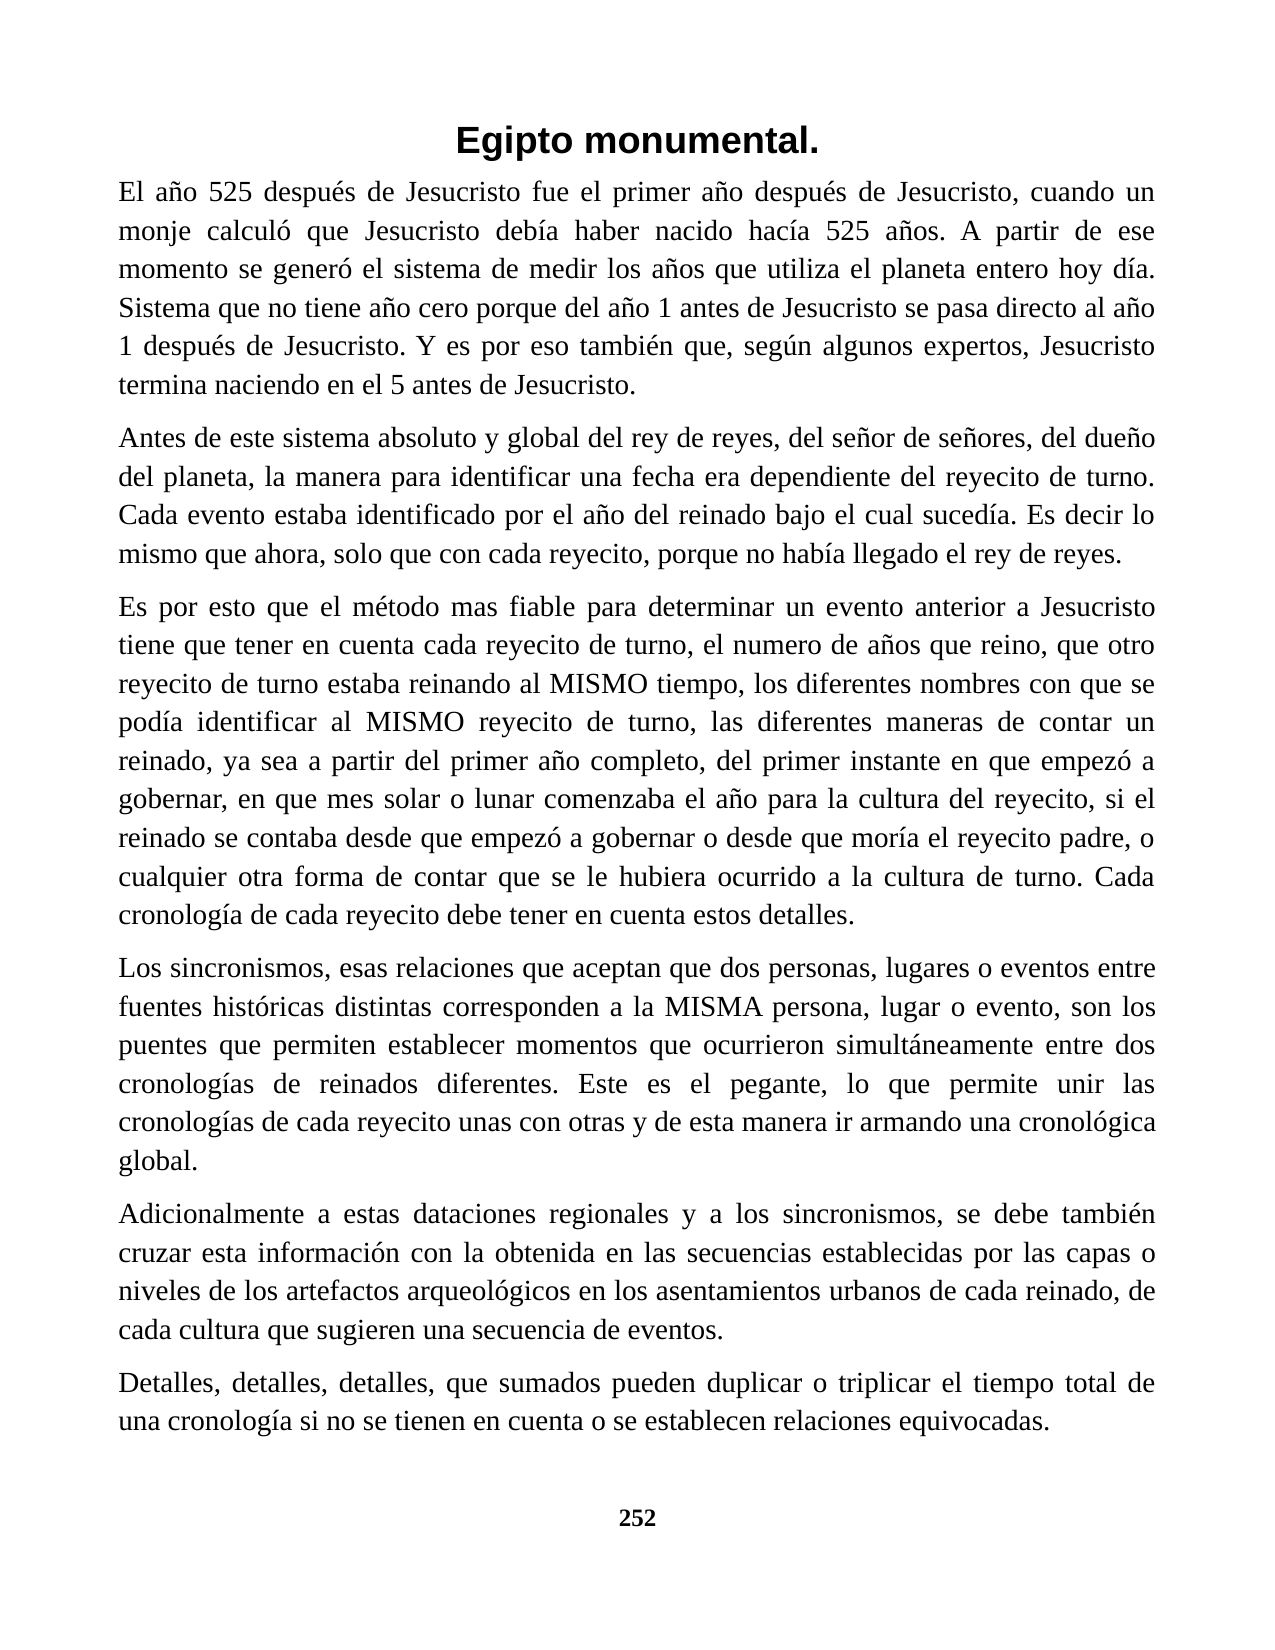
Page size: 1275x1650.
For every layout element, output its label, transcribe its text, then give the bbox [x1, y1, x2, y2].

text Los sincronismos, esas relaciones que aceptan que dos personas, lugares o eventos entre fuentes históricas distintas corresponden a la MISMA persona, lugar o evento, son los puentes que permiten establecer momentos que ocurrieron simultáneamente entre dos cronologías de reinados diferentes. Este es el pegante, lo que permite unir las cronologías de cada reyecito unas con otras y de esta manera ir armando una cronológica global. [118, 950, 1157, 1177]
text Antes de este sistema absoluto y global del rey de reyes, del señor de señores, del dueño del planeta, la manera para identificar una fecha era dependiente del reyecito de turno. Cada evento estaba identificado por el año del reinado bajo el cual sucedía. Es decir lo mismo que ahora, solo que con cada reyecito, porque no había llegado el rey de reyes. [118, 420, 1157, 569]
text El año 525 después de Jesucristo fue el primer año después de Jesucristo, cuando un monje calculó que Jesucristo debía haber nacido hacía 525 años. A partir de ese momento se generó el sistema de medir los años que utiliza el planeta entero hoy día. Sistema que no tiene año cero porque del año 1 antes de Jesucristo se pasa directo al año 1 después de Jesucristo. Y es por eso también que, según algunos expertos, Jesucristo termina naciendo en el 5 antes de Jesucristo. [118, 174, 1157, 401]
text Es por esto que el método mas fiable para determinar un evento anterior a Jesucristo tiene que tener en cuenta cada reyecito de turno, el numero de años que reino, que otro reyecito de turno estaba reinando al MISMO tiempo, los diferentes nombres con que se podía identificar al MISMO reyecito de turno, las diferentes maneras de contar un reinado, ya sea a partir del primer año completo, del primer instante en que empezó a gobernar, en que mes solar o lunar comenzaba el año para la cultura del reyecito, si el reinado se contaba desde que empezó a gobernar o desde que moría el reyecito padre, o cualquier otra forma de contar que se le hubiera ocurrido a la cultura de turno. Cada cronología de cada reyecito debe tener en cuenta estos detalles. [118, 589, 1157, 931]
text Adicionalmente a estas dataciones regionales y a los sincronismos, se debe también cruzar esta información con la obtenida en las secuencias establecidas por las capas o niveles de los artefactos arqueológicos en los asentamientos urbanos de cada reinado, de cada cultura que sugieren una secuencia de eventos. [118, 1196, 1157, 1345]
text Detalles, detalles, detalles, que sumados pueden duplicar o triplicar el tiempo total de una cronología si no se tienen en cuenta o se establecen relaciones equivocadas. [118, 1365, 1157, 1437]
subtitle Egipto monumental. [118, 118, 1157, 162]
